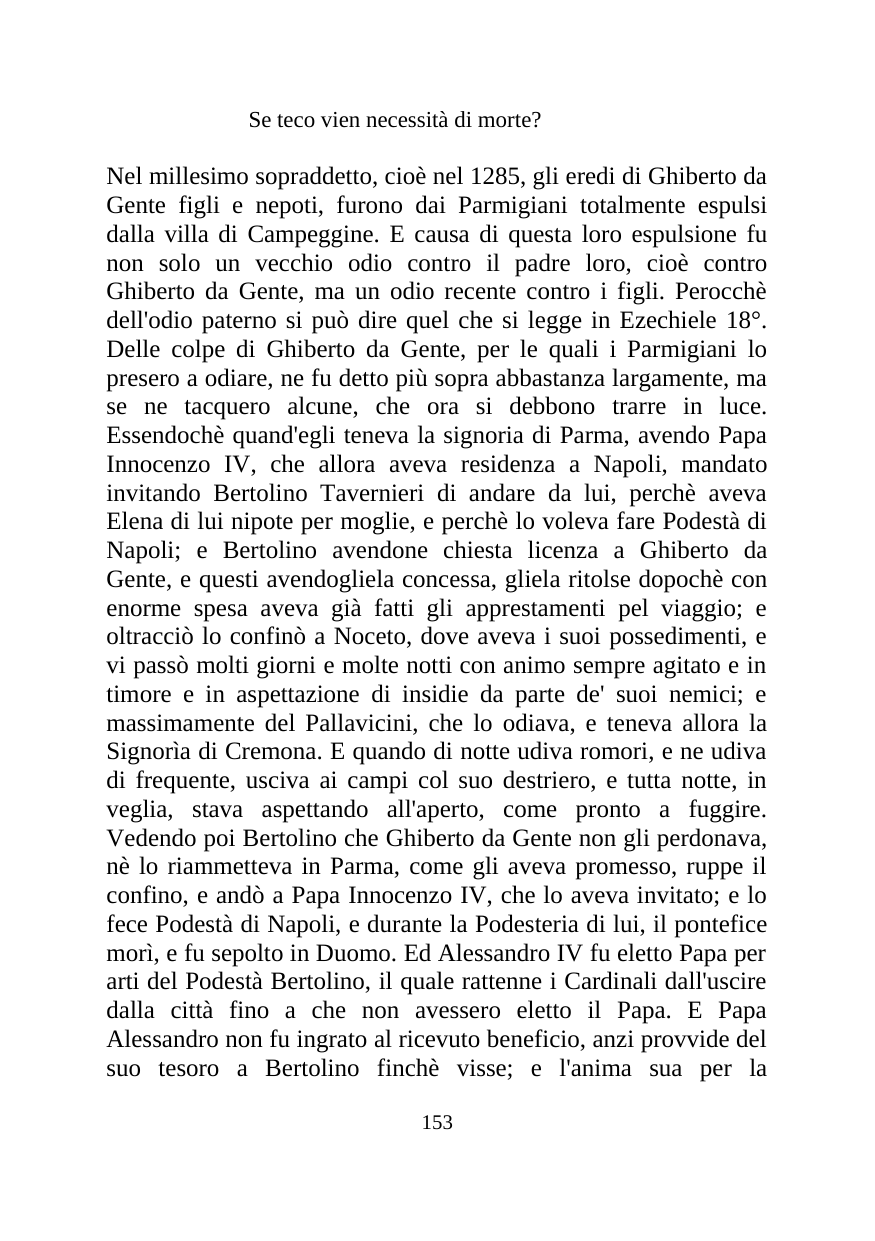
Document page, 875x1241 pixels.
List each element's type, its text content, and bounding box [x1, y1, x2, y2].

text Nel millesimo sopraddetto, cioè nel 1285, gli eredi di Ghiberto da Gente figli e nepoti, furono dai Parmigiani totalmente espulsi dalla villa di Campeggine. E causa di questa loro espulsione fu non solo un vecchio odio contro il padre loro, cioè contro Ghiberto da Gente, ma un odio recente contro i figli. Perocchè dell'odio paterno si può dire quel che si legge in Ezechiele 18°. Delle colpe di Ghiberto da Gente, per le quali i Parmigiani lo presero a odiare, ne fu detto più sopra abbastanza largamente, ma se ne tacquero alcune, che ora si debbono trarre in luce. Essendochè quand'egli teneva la signoria di Parma, avendo Papa Innocenzo IV, che allora aveva residenza a Napoli, mandato invitando Bertolino Tavernieri di andare da lui, perchè aveva Elena di lui nipote per moglie, e perchè lo voleva fare Podestà di Napoli; e Bertolino avendone chiesta licenza a Ghiberto da Gente, e questi avendogliela concessa, gliela ritolse dopochè con enorme spesa aveva già fatti gli apprestamenti pel viaggio; e oltracciò lo confinò a Noceto, dove aveva i suoi possedimenti, e vi passò molti giorni e molte notti con animo sempre agitato e in timore e in aspettazione di insidie da parte de' suoi nemici; e massimamente del Pallavicini, che lo odiava, e teneva allora la Signorìa di Cremona. E quando di notte udiva romori, e ne udiva di frequente, usciva ai campi col suo destriero, e tutta notte, in veglia, stava aspettando all'aperto, come pronto a fuggire. Vedendo poi Bertolino che Ghiberto da Gente non gli perdonava, nè lo riammetteva in Parma, come gli aveva promesso, ruppe il confino, e andò a Papa Innocenzo IV, che lo aveva invitato; e lo fece Podestà di Napoli, e durante la Podesteria di lui, il pontefice morì, e fu sepolto in Duomo. Ed Alessandro IV fu eletto Papa per arti del Podestà Bertolino, il quale rattenne i Cardinali dall'uscire dalla città fino a che non avessero eletto il Papa. E Papa Alessandro non fu ingrato al ricevuto beneficio, anzi provvide del suo tesoro a Bertolino finchè visse; e l'anima sua per la [106, 161, 768, 1081]
text Se teco vien necessità di morte? [219, 106, 768, 133]
